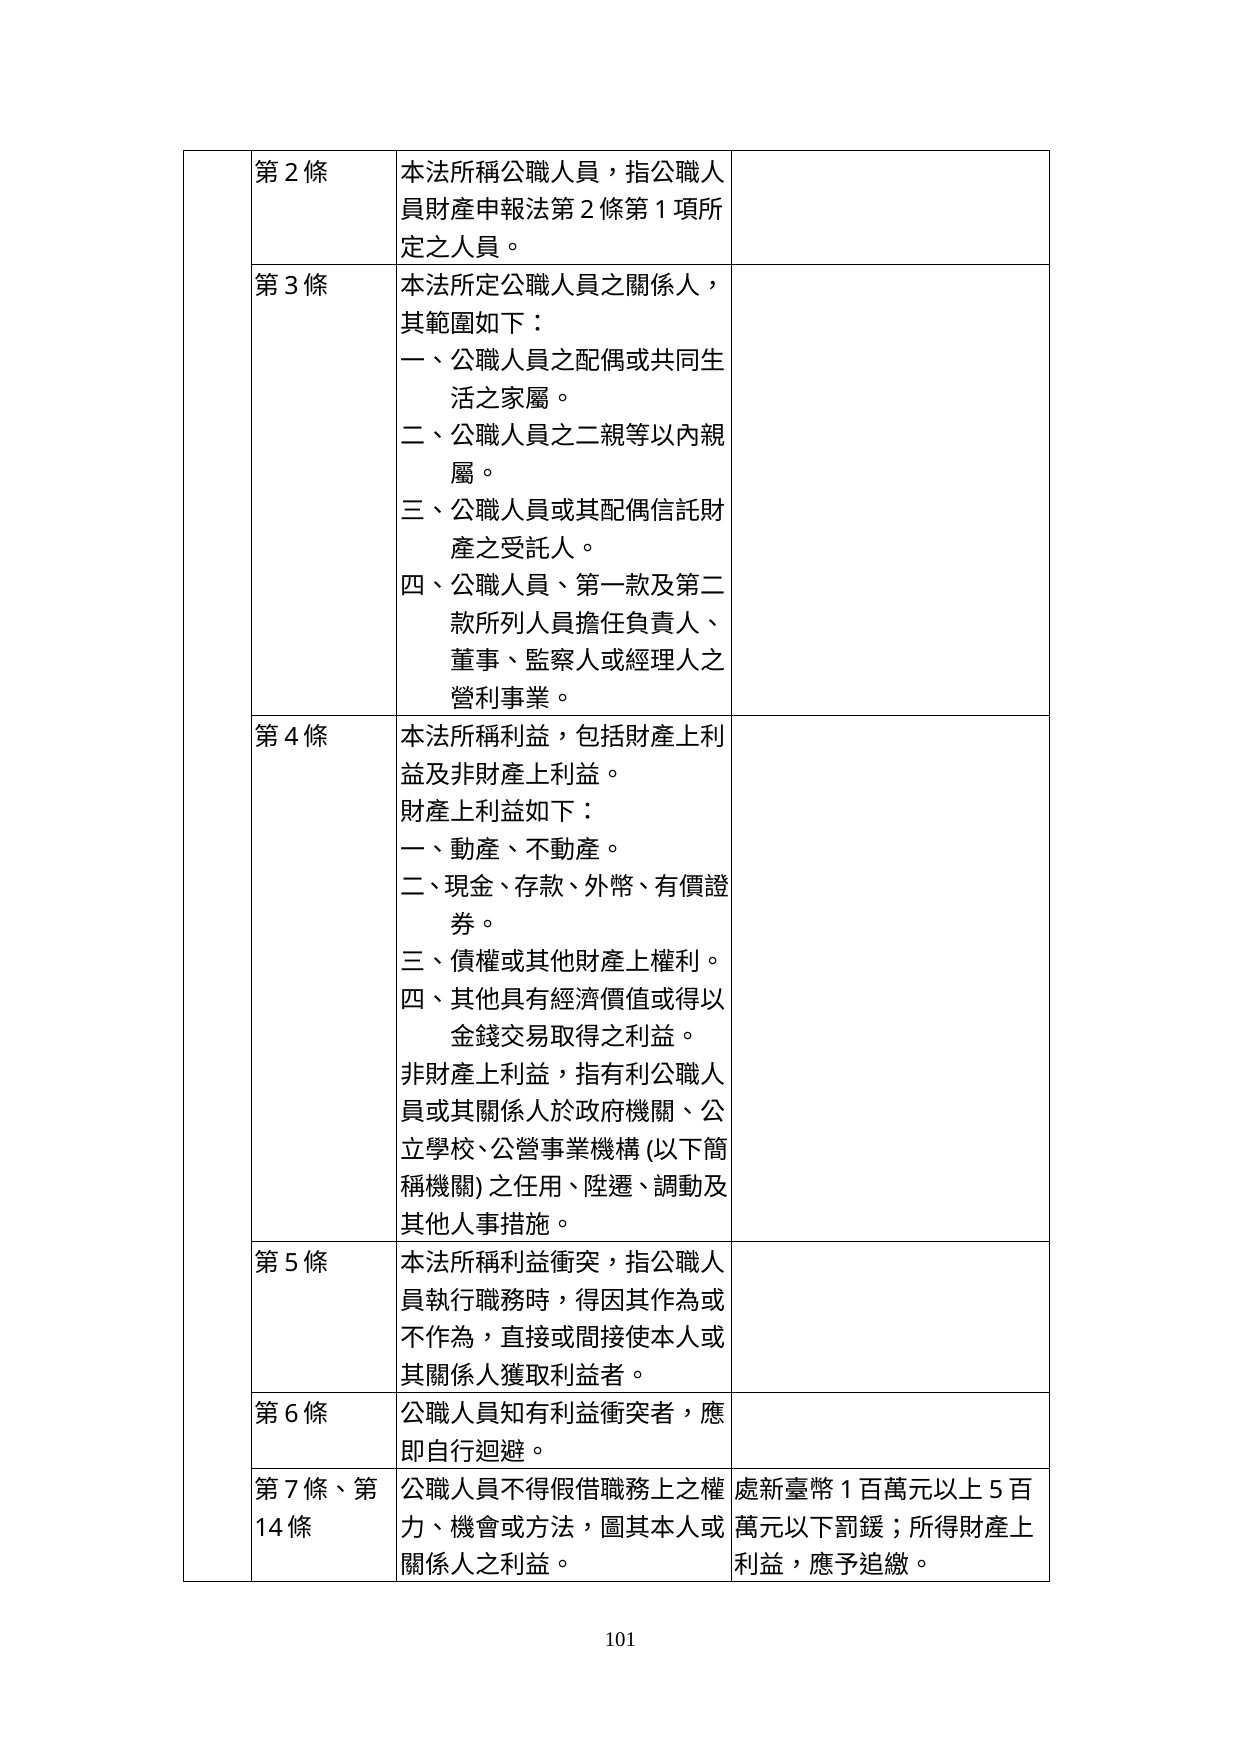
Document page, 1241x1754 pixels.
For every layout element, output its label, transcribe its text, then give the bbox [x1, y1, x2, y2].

table_cell 公職人員知有利益衝突者，應即自行迴避。 [397, 1393, 731, 1468]
table_cell 第7條、第14條 [252, 1469, 396, 1581]
table_cell 處新臺幣1百萬元以上5百萬元以下罰鍰；所得財產上利益，應予追繳。 [732, 1469, 1049, 1581]
table_cell 本法所稱利益衝突，指公職人員執行職務時，得因其作為或不作為，直接或間接使本人或其關係人獲取利益者。 [397, 1242, 731, 1392]
table_cell 第3條 [252, 265, 396, 714]
table_cell [732, 151, 1049, 263]
table_cell [732, 716, 1049, 1241]
table_cell 第4條 [252, 716, 396, 1241]
table_cell [732, 1242, 1049, 1392]
table_cell 第2條 [252, 151, 396, 263]
table_cell 本法所定公職人員之關係人，其範圍如下： 一、公職人員之配偶或共同生活之家屬。 二、公職人員之二親等以內親屬。 三、公職人員或其配偶信託財產之受託人。 四、公職人員、第一款及第二款所列人員擔任負責人、董事、監察人或經理人之營利事業。 [397, 265, 731, 714]
table_cell 公職人員不得假借職務上之權力、機會或方法，圖其本人或關係人之利益。 [397, 1469, 731, 1581]
table_cell [184, 151, 251, 1581]
table_cell [732, 265, 1049, 714]
table_cell 本法所稱公職人員，指公職人員財產申報法第2條第1項所定之人員。 [397, 151, 731, 263]
table_cell 本法所稱利益，包括財產上利益及非財產上利益。 財產上利益如下： 一、動產、不動產。 二、現金、存款、外幣、有價證券。 三、債權或其他財產上權利。 四、其他具有經濟價值或得以金錢交易取得之利益。 非財產上利益，指有利公職人員或其關係人於政府機關、公立學校、公營事業機構 (以下簡稱機關) 之任用、陞遷、調動及其他人事措施。 [397, 716, 731, 1241]
table_cell 第5條 [252, 1242, 396, 1392]
table_cell [732, 1393, 1049, 1468]
table_cell 第6條 [252, 1393, 396, 1468]
